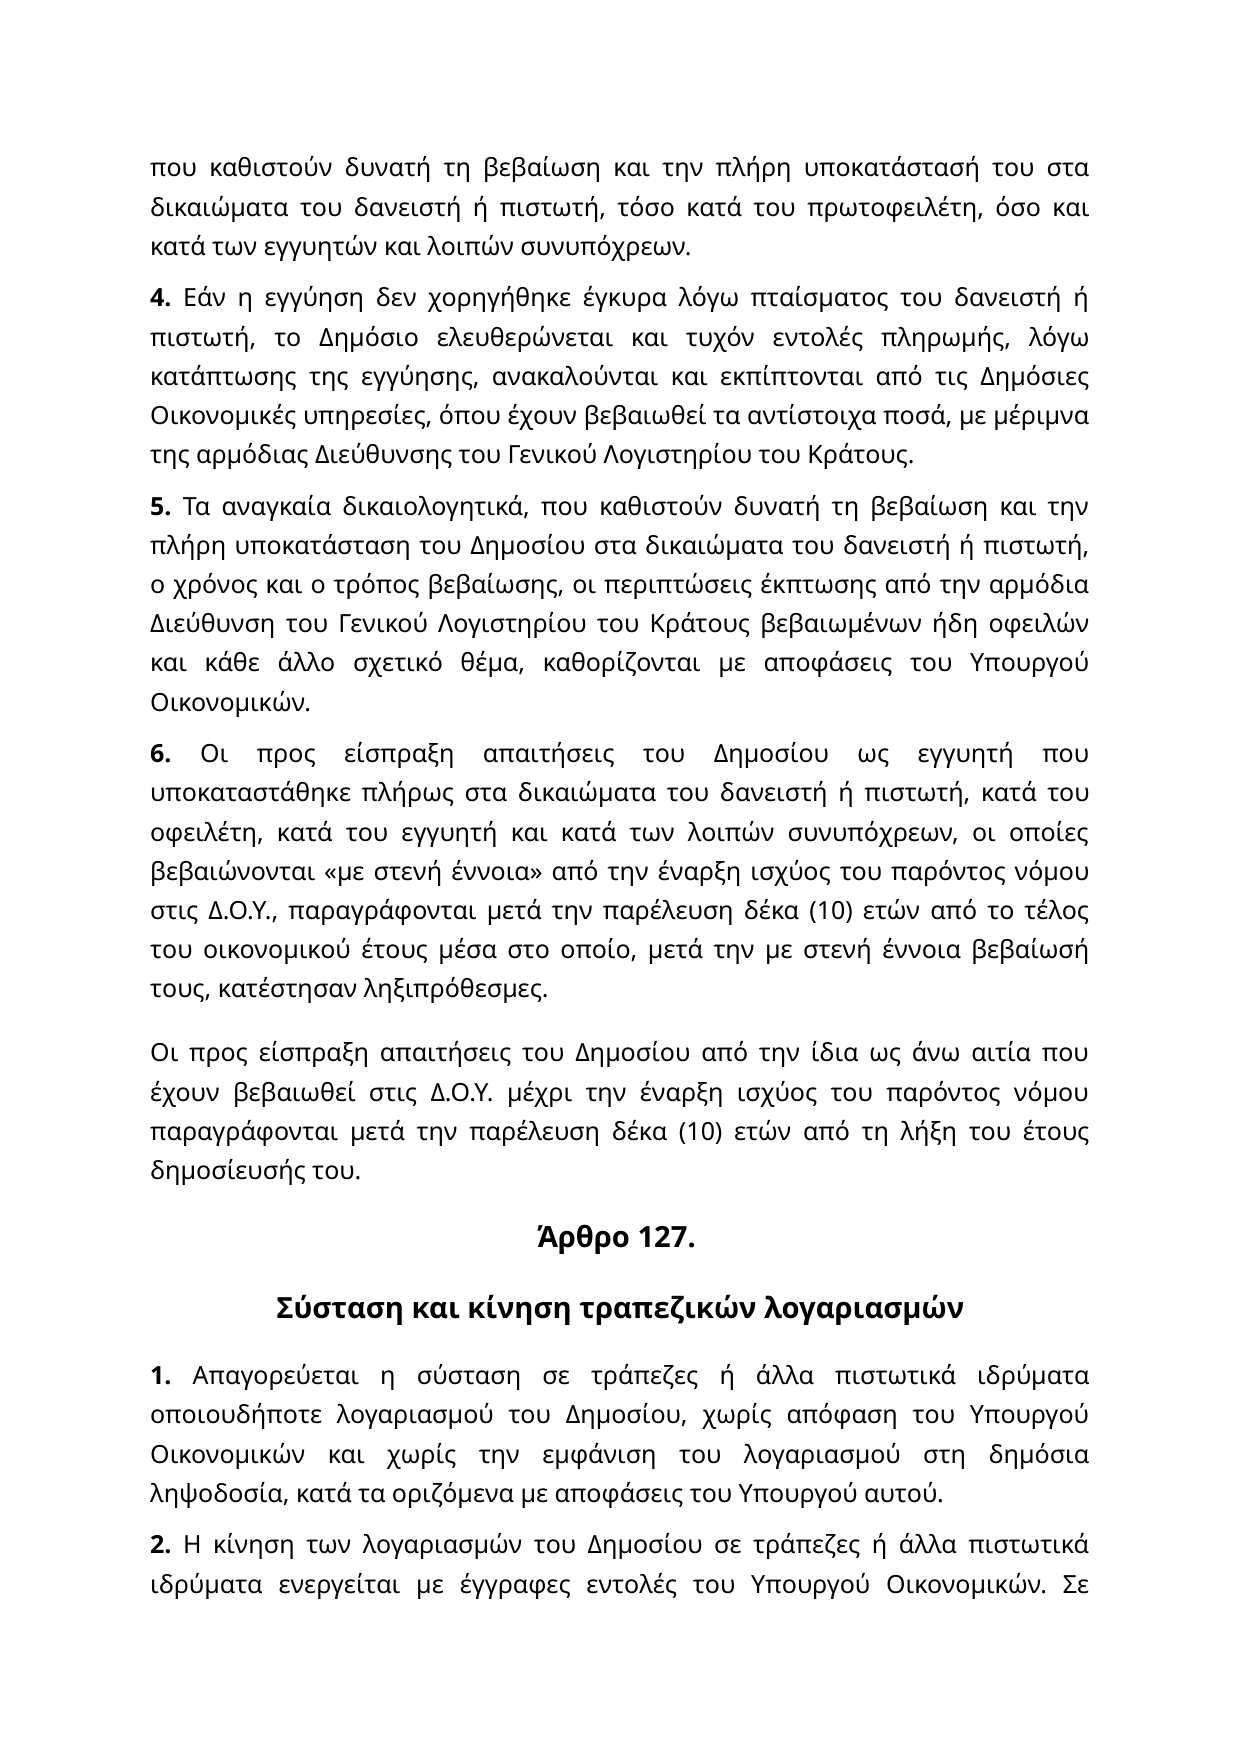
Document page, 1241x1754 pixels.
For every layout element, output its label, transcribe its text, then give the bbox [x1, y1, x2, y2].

text 5. Τα αναγκαία δικαιολογητικά, που καθιστούν δυνατή τη βεβαίωση και την πλήρη υποκατάσταση του Δημοσίου στα δικαιώματα του δανειστή ή πιστωτή, ο χρόνος και ο τρόπος βεβαίωσης, οι περιπτώσεις έκπτωσης από την αρμόδια Διεύθυνση του Γενικού Λογιστηρίου του Κράτους βεβαιωμένων ήδη οφειλών και κάθε άλλο σχετικό θέμα, καθορίζονται με αποφάσεις του Υπουργού Οικονομικών. [150, 488, 1090, 718]
text 4. Εάν η εγγύηση δεν χορηγήθηκε έγκυρα λόγω πταίσματος του δανειστή ή πιστωτή, το Δημόσιο ελευθερώνεται και τυχόν εντολές πληρωμής, λόγω κατάπτωσης της εγγύησης, ανακαλούνται και εκπίπτονται από τις Δημόσιες Οικονομικές υπηρεσίες, όπου έχουν βεβαιωθεί τα αντίστοιχα ποσά, με μέριμνα της αρμόδιας Διεύθυνσης του Γενικού Λογιστηρίου του Κράτους. [150, 280, 1090, 471]
text 2. Η κίνηση των λογαριασμών του Δημοσίου σε τράπεζες ή άλλα πιστωτικά ιδρύματα ενεργείται με έγγραφες εντολές του Υπουργού Οικονομικών. Σε [150, 1527, 1090, 1600]
subtitle Άρθρο 127. [150, 1217, 1090, 1256]
text 1. Απαγορεύεται η σύσταση σε τράπεζες ή άλλα πιστωτικά ιδρύματα οποιουδήποτε λογαριασμού του Δημοσίου, χωρίς απόφαση του Υπουργού Οικονομικών και χωρίς την εμφάνιση του λογαριασμού στη δημόσια ληψοδοσία, κατά τα οριζόμενα με αποφάσεις του Υπουργού αυτού. [150, 1358, 1090, 1509]
text που καθιστούν δυνατή τη βεβαίωση και την πλήρη υποκατάστασή του στα δικαιώματα του δανειστή ή πιστωτή, τόσο κατά του πρωτοφειλέτη, όσο και κατά των εγγυητών και λοιπών συνυπόχρεων. [150, 150, 1090, 262]
text Οι προς είσπραξη απαιτήσεις του Δημοσίου από την ίδια ως άνω αιτία που έχουν βεβαιωθεί στις Δ.Ο.Υ. μέχρι την έναρξη ισχύος του παρόντος νόμου παραγράφονται μετά την παρέλευση δέκα (10) ετών από τη λήξη του έτους δημοσίευσής του. [150, 1035, 1090, 1187]
subtitle Σύσταση και κίνηση τραπεζικών λογαριασμών [150, 1287, 1090, 1327]
text 6. Οι προς είσπραξη απαιτήσεις του Δημοσίου ως εγγυητή που υποκαταστάθηκε πλήρως στα δικαιώματα του δανειστή ή πιστωτή, κατά του οφειλέτη, κατά του εγγυητή και κατά των λοιπών συνυπόχρεων, οι οποίες βεβαιώνονται «με στενή έννοια» από την έναρξη ισχύος του παρόντος νόμου στις Δ.Ο.Υ., παραγράφονται μετά την παρέλευση δέκα (10) ετών από το τέλος του οικονο­μικού έτους μέσα στο οποίο, μετά την με στενή έννοια βεβαίωσή τους, κατέστησαν ληξιπρόθεσμες. [150, 736, 1090, 1005]
